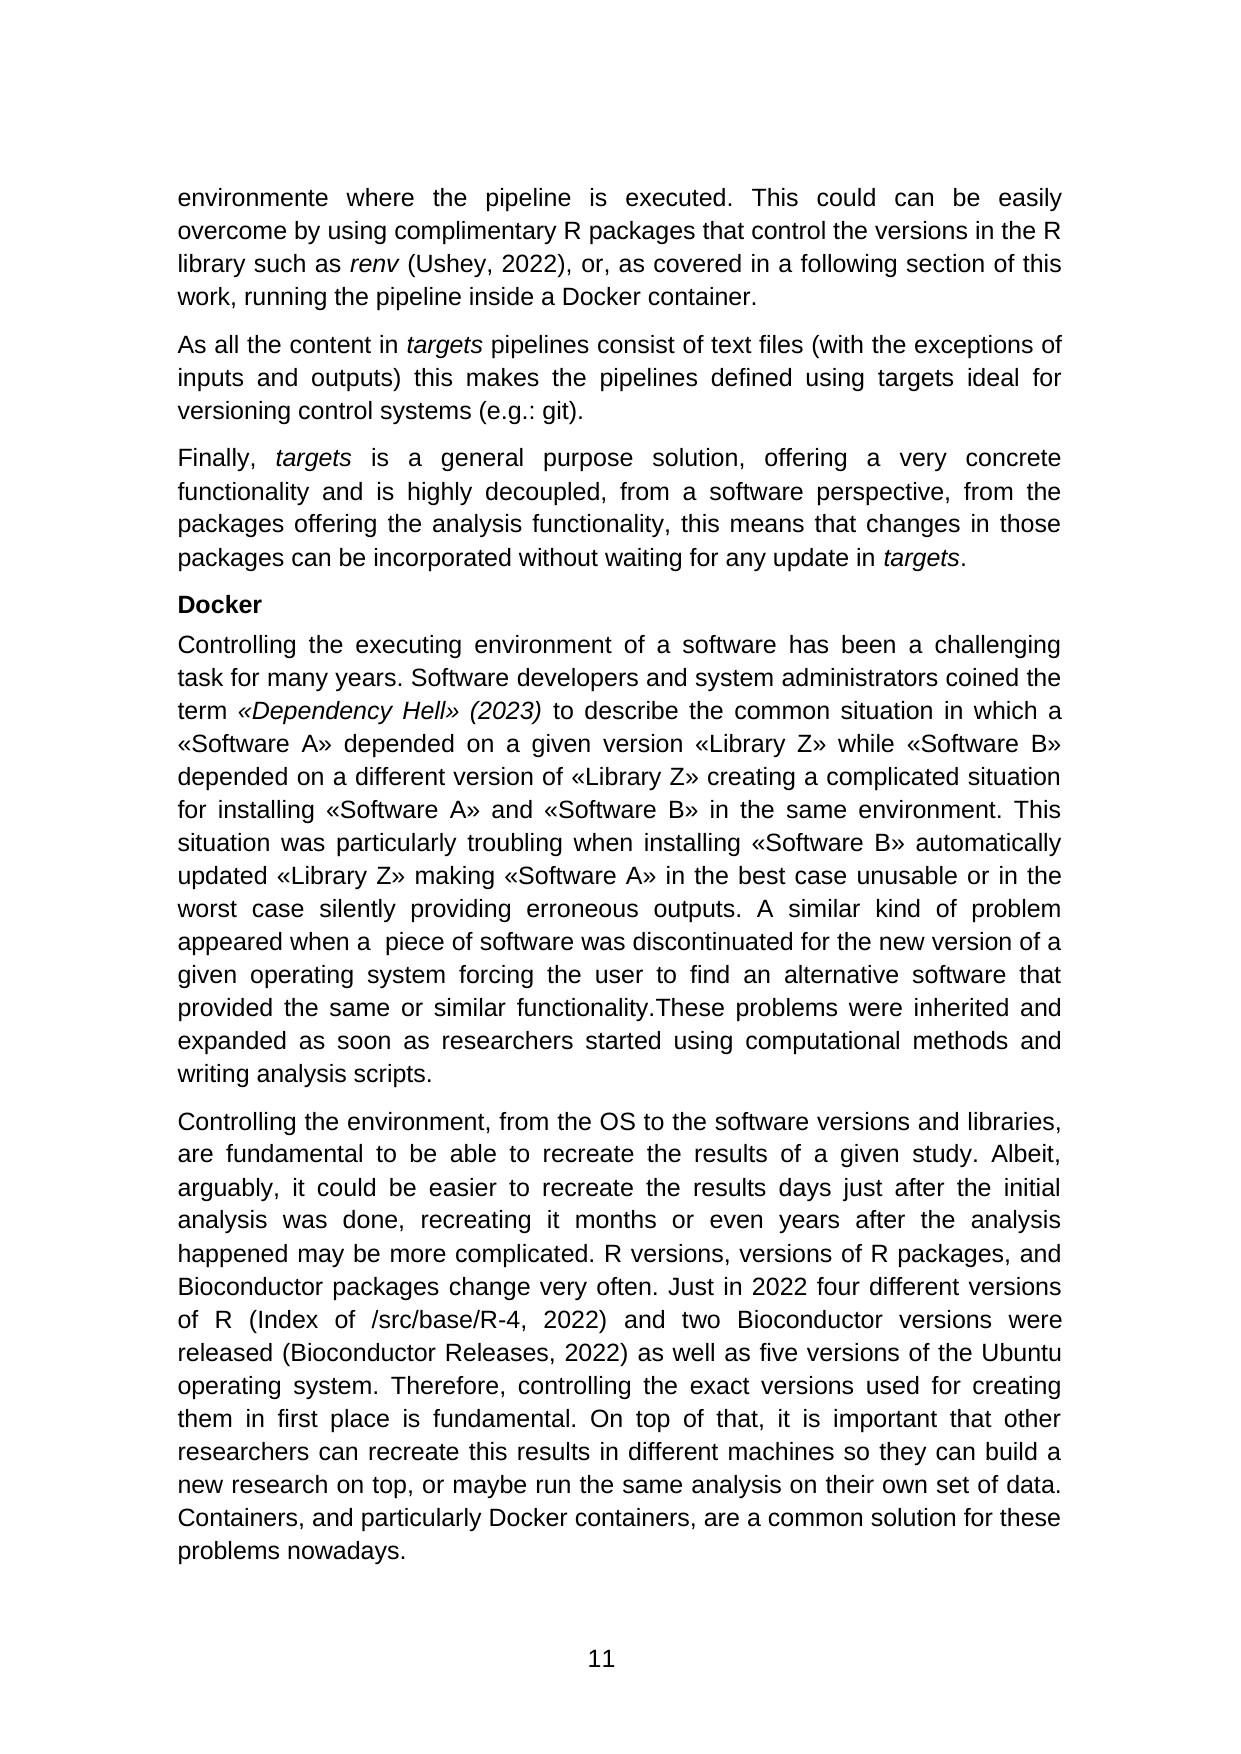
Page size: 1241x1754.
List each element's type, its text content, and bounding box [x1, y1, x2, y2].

text As all the content in targets pipelines consist of text files (with the exceptions of inputs and outputs) this makes the pipelines defined using targets ideal for versioning control systems (e.g.: git). [177, 330, 1063, 424]
text Controlling the environment, from the OS to the software versions and libraries, are fundamental to be able to recreate the results of a given study. Albeit, arguably, it could be easier to recreate the results days just after the initial analysis was done, recreating it months or even years after the analysis happened may be more complicated. R versions, versions of R packages, and Bioconductor packages change very often. Just in 2022 four different versions of R (Index of /src/base/R-4, 2022) and two Bioconductor versions were released (Bioconductor Releases, 2022) as well as five versions of the Ubuntu operating system. Therefore, controlling the exact versions used for creating them in first place is fundamental. On top of that, it is important that other researchers can recreate this results in different machines so they can build a new research on top, or maybe run the same analysis on their own set of data. Containers, and particularly Docker containers, are a common solution for these problems nowadays. [177, 1106, 1063, 1564]
subtitle Docker [177, 591, 1063, 619]
text environmente where the pipeline is executed. This could can be easily overcome by using complimentary R packages that control the versions in the R library such as renv (Ushey, 2022), or, as covered in a following section of this work, running the pipeline inside a Docker container. [177, 183, 1063, 311]
text Finally, targets is a general purpose solution, offering a very concrete functionality and is highly decoupled, from a software perspective, from the packages offering the analysis functionality, this means that changes in those packages can be incorporated without waiting for any update in targets. [177, 443, 1063, 571]
text Controlling the executing environment of a software has been a challenging task for many years. Software developers and system administrators coined the term «Dependency Hell» (2023) to describe the common situation in which a «Software A» depended on a given version «Library Z» while «Software B» depended on a different version of «Library Z» creating a complicated situation for installing «Software A» and «Software B» in the same environment. This situation was particularly troubling when installing «Software B» automatically updated «Library Z» making «Software A» in the best case unusable or in the worst case silently providing erroneous outputs. A similar kind of problem appeared when a piece of software was discontinuated for the new version of a given operating system forcing the user to find an alternative software that provided the same or similar functionality.These problems were inherited and expanded as soon as researchers started using computational methods and writing analysis scripts. [177, 629, 1063, 1088]
